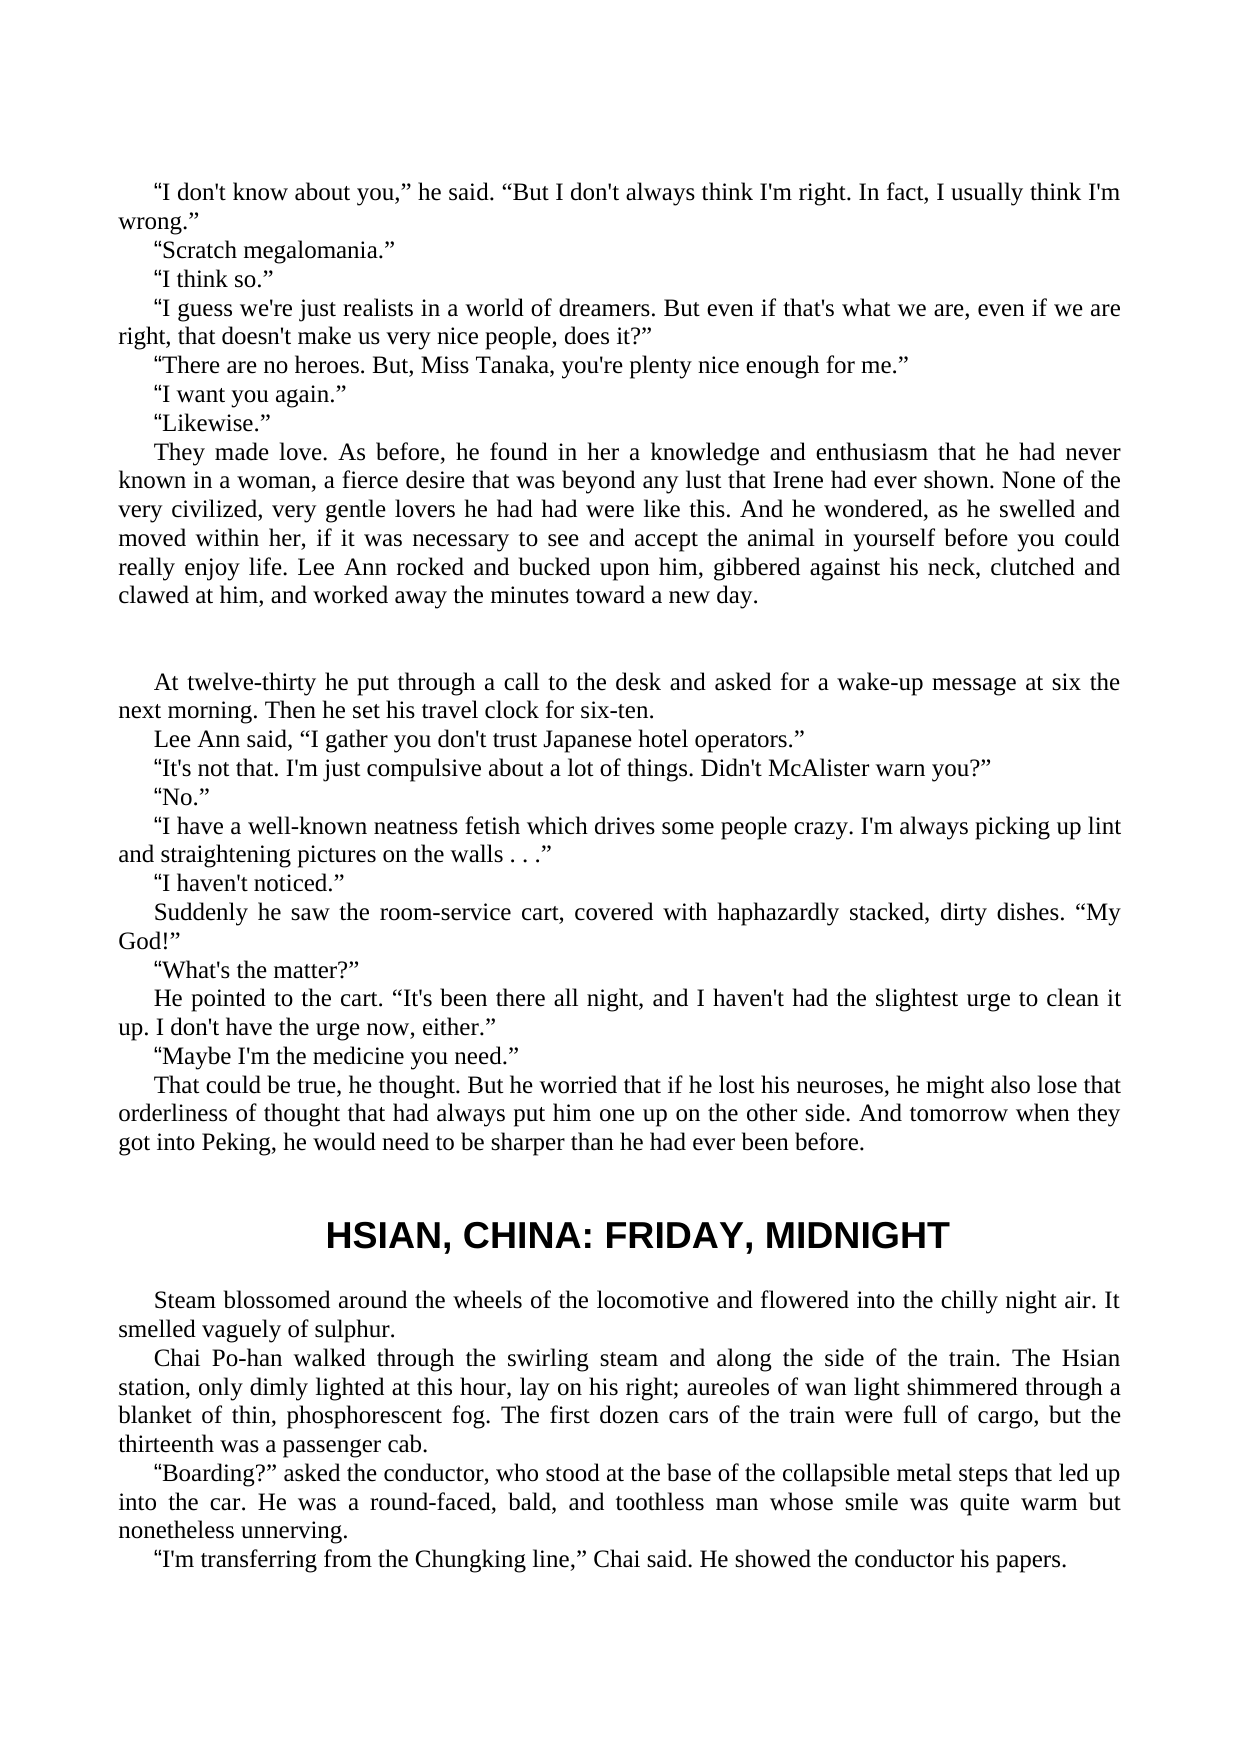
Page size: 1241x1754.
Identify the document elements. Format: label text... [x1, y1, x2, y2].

text “I haven't noticed.” [118, 868, 1122, 897]
text “I want you again.” [118, 379, 1122, 408]
text “Likewise.” [118, 408, 1122, 437]
text Chai Po-han walked through the swirling steam and along the side of the train. The Hsian station, only dimly lighted at this hour, lay on his right; aureoles of wan light shimmered through a blanket of thin, phosphorescent fog. The first dozen cars of the train were full of cargo, but the thirteenth was a passenger cab. [118, 1343, 1122, 1458]
text “I don't know about you,” he said. “But I don't always think I'm right. In fact, I usually think I'm wrong.” [118, 177, 1122, 235]
text “Boarding?” asked the conductor, who stood at the base of the collapsible metal steps that led up into the car. He was a round-faced, bald, and toothless man whose smile was quite warm but nonetheless unnerving. [118, 1458, 1122, 1544]
text Lee Ann said, “I gather you don't trust Japanese hotel operators.” [118, 724, 1122, 753]
text “It's not that. I'm just compulsive about a lot of things. Didn't McAlister warn you?” [118, 753, 1122, 782]
text “Scratch megalomania.” [118, 235, 1122, 264]
text At twelve-thirty he put through a call to the desk and asked for a wake-up message at six the next morning. Then he set his travel clock for six-ten. [118, 667, 1122, 724]
text Suddenly he saw the room-service cart, covered with haphazardly stacked, dirty dishes. “My God!” [118, 897, 1122, 954]
text “What's the matter?” [118, 954, 1122, 983]
text That could be true, he thought. But he worried that if he lost his neuroses, he might also lose that orderliness of thought that had always put him one up on the other side. And tomorrow when they got into Peking, he would need to be sharper than he had ever been before. [118, 1070, 1122, 1156]
text “I guess we're just realists in a world of dreamers. But even if that's what we are, even if we are right, that doesn't make us very nice people, does it?” [118, 292, 1122, 350]
text “There are no heroes. But, Miss Tanaka, you're plenty nice enough for me.” [118, 350, 1122, 379]
text They made love. As before, he found in her a knowledge and enthusiasm that he had never known in a woman, a fierce desire that was beyond any lust that Irene had ever shown. None of the very civilized, very gentle lovers he had had were like this. And he wondered, as he swelled and moved within her, if it was necessary to see and accept the animal in yourself before you could really enjoy life. Lee Ann rocked and bucked upon him, gibbered against his neck, clutched and clawed at him, and worked away the minutes toward a new day. [118, 437, 1122, 609]
text HSIAN, CHINA: FRIDAY, MIDNIGHT [118, 1213, 1122, 1257]
text “I have a well-known neatness fetish which drives some people crazy. I'm always picking up lint and straightening pictures on the walls . . .” [118, 811, 1122, 868]
text He pointed to the cart. “It's been there all night, and I haven't had the slightest urge to clean it up. I don't have the urge now, either.” [118, 983, 1122, 1041]
text “I'm transferring from the Chungking line,” Chai said. He showed the conductor his papers. [118, 1544, 1122, 1573]
text Steam blossomed around the wheels of the locomotive and flowered into the chilly night air. It smelled vaguely of sulphur. [118, 1285, 1122, 1343]
text “Maybe I'm the medicine you need.” [118, 1041, 1122, 1070]
text “I think so.” [118, 264, 1122, 292]
text “No.” [118, 782, 1122, 811]
